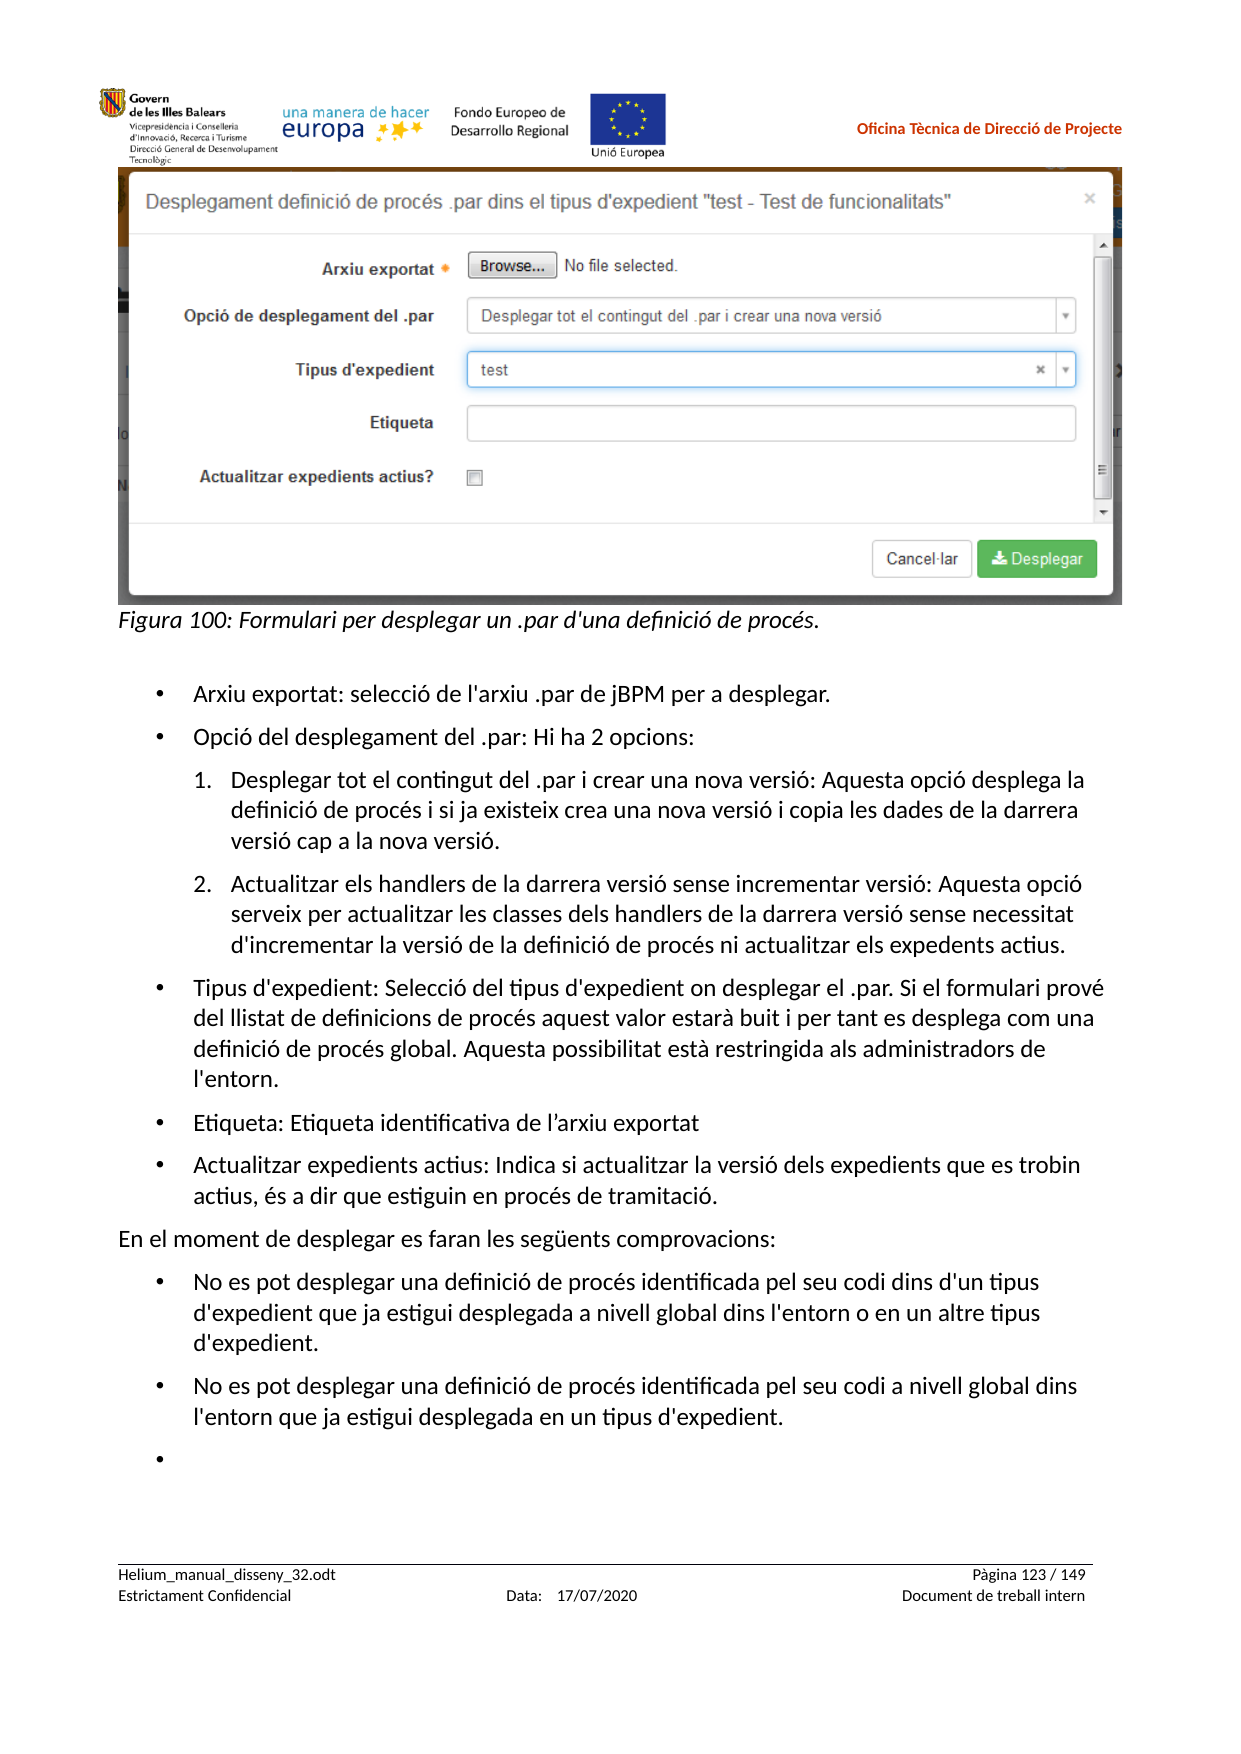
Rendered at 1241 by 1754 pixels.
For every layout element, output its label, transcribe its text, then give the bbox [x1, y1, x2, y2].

picture [118, 167, 1123, 605]
list Opció del desplegament del .par: Hi ha 2 opcions: [156, 721, 1122, 751]
list Actualitzar els handlers de la darrera versió sense incrementar versió: Aquesta opció serveix per actualitzar les classes dels handlers de la darrera versió sense necessitat d'incrementar la versió de la definició de procés ni actualitzar els expedents actius. [193, 868, 1122, 959]
list Tipus d'expedient: Selecció del tipus d'expedient on desplegar el .par. Si el formulari prové del llistat de definicions de procés aquest valor estarà buit i per tant es desplega com una definició de procés global. Aquesta possibilitat està restringida als administradors de l'entorn. [156, 972, 1122, 1094]
text Figura 100: Formulari per desplegar un .par d'una definició de procés. [118, 605, 1122, 635]
list No es pot desplegar una definició de procés identificada pel seu codi a nivell global dins l'entorn que ja estigui desplegada en un tipus d'expedient. [156, 1370, 1122, 1431]
list No es pot desplegar una definició de procés identificada pel seu codi dins d'un tipus d'expedient que ja estigui desplegada a nivell global dins l'entorn o en un altre tipus d'expedient. [156, 1266, 1122, 1358]
text En el moment de desplegar es faran les següents comprovacions: [118, 1223, 1122, 1254]
list Etiqueta: Etiqueta identificativa de l’arxiu exportat [156, 1107, 1122, 1137]
list Arxiu exportat: selecció de l'arxiu .par de jBPM per a desplegar. [156, 678, 1122, 708]
list Desplegar tot el contingut del .par i crear una nova versió: Aquesta opció desplega la definició de procés i si ja existeix crea una nova versió i copia les dades de la darrera versió cap a la nova versió. [193, 764, 1122, 856]
picture [99, 87, 668, 166]
list Actualitzar expedients actius: Indica si actualitzar la versió dels expedients que es trobin actius, és a dir que estiguin en procés de tramitació. [156, 1150, 1122, 1211]
